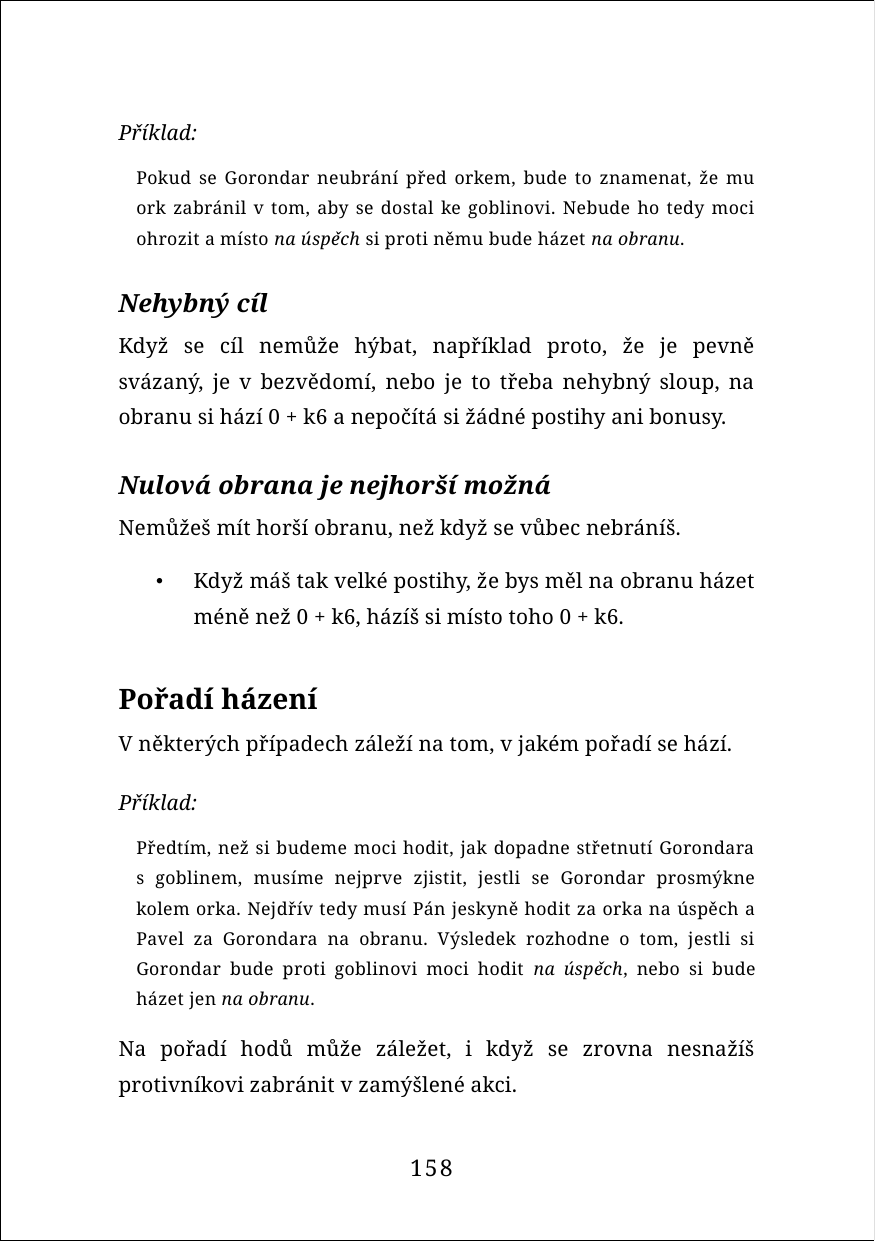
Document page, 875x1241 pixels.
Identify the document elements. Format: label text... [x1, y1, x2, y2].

text Nemůžeš mít horší obranu, než když se vůbec nebráníš. [118, 513, 756, 542]
text Příklad: [118, 788, 756, 817]
subtitle Nehybný cíl [118, 286, 756, 320]
text Příklad: [118, 118, 756, 147]
list Když máš tak velké postihy, že bys měl na obranu házet méně než 0 + k6, házíš si místo toho 0 + k6. [156, 567, 756, 631]
text Pokud se Gorondar neubrání před orkem, bude to znamenat, že mu ork zabránil v tom, aby se dostal ke goblinovi. Nebude ho tedy moci ohrozit a místo na úspěch si proti němu bude házet na obranu. [136, 166, 756, 250]
subtitle Nulová obrana je nejhorší možná [118, 467, 756, 502]
subtitle Pořadí házení [118, 679, 756, 717]
text Na pořadí hodů může záležet, i když se zrovna nesnažíš protivníkovi zabránit v zamýšlené akci. [118, 1034, 756, 1098]
text Když se cíl nemůže hýbat, například proto, že je pevně svázaný, je v bezvědomí, nebo je to třeba nehybný sloup, na obranu si hází 0 + k6 a nepočítá si žádné postihy ani bonusy. [118, 331, 756, 431]
text Předtím, než si budeme moci hodit, jak dopadne střetnutí Gorondara s goblinem, musíme nejprve zjistit, jestli se Gorondar prosmýkne kolem orka. Nejdřív tedy musí Pán jeskyně hodit za orka na úspěch a Pavel za Gorondara na obranu. Výsledek rozhodne o tom, jestli si Gorondar bude proti goblinovi moci hodit na úspěch, nebo si bude házet jen na obranu. [136, 836, 756, 1011]
text V některých případech záleží na tom, v jakém pořadí se hází. [118, 729, 756, 757]
